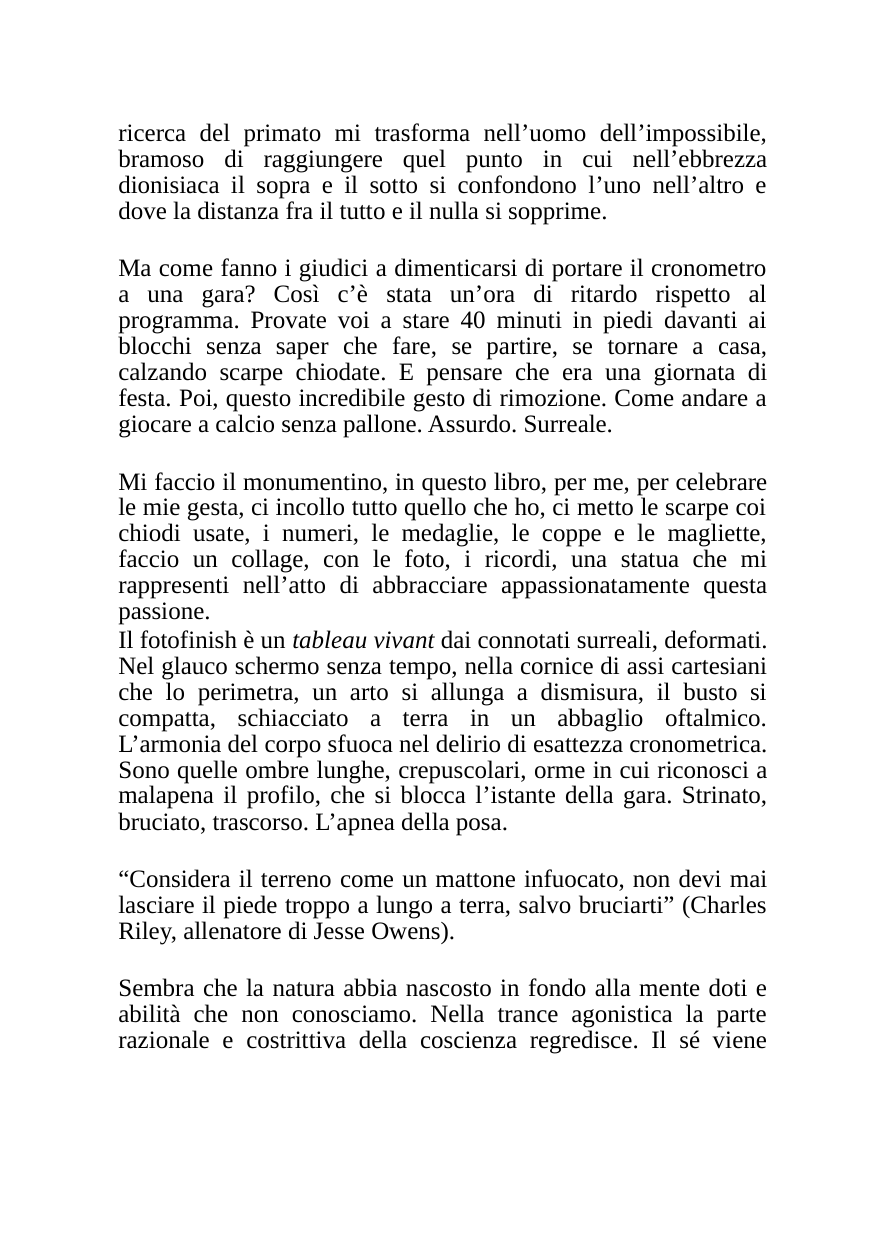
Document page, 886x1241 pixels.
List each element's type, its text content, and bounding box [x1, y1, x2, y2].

text Mi faccio il monumentino, in questo libro, per me, per celebrare le mie gesta, ci incollo tutto quello che ho, ci metto le scarpe coi chiodi usate, i numeri, le medaglie, le coppe e le magliette, faccio un collage, con le foto, i ricordi, una statua che mi rappresenti nell’atto di abbracciare appassionatamente questa passione. [118, 467, 768, 625]
text “Considera il terreno come un mattone infuocato, non devi mai lasciare il piede troppo a lungo a terra, salvo bruciarti” (Charles Riley, allenatore di Jesse Owens). [118, 864, 768, 945]
text Il fotofinish è un tableau vivant dai connotati surreali, deformati. Nel glauco schermo senza tempo, nella cornice di assi cartesiani che lo perimetra, un arto si allunga a dismisura, il busto si compatta, schiacciato a terra in un abbaglio oftalmico. L’armonia del corpo sfuoca nel delirio di esattezza cronometrica. Sono quelle ombre lunghe, crepuscolari, orme in cui riconosci a malapena il profilo, che si blocca l’istante della gara. Strinato, bruciato, trascorso. L’apnea della posa. [118, 625, 768, 835]
text Sembra che la natura abbia nascosto in fondo alla mente doti e abilità che non conosciamo. Nella trance agonistica la parte razionale e costrittiva della coscienza regredisce. Il sé viene [118, 973, 768, 1054]
text Ma come fanno i giudici a dimenticarsi di portare il cronometro a una gara? Così c’è stata un’ora di ritardo rispetto al programma. Provate voi a stare 40 minuti in piedi davanti ai blocchi senza saper che fare, se partire, se tornare a casa, calzando scarpe chiodate. E pensare che era una giornata di festa. Poi, questo incredibile gesto di rimozione. Come andare a giocare a calcio senza pallone. Assurdo. Surreale. [118, 253, 768, 438]
text ricerca del primato mi trasforma nell’uomo dell’impossibile, bramoso di raggiungere quel punto in cui nell’ebbrezza dionisiaca il sopra e il sotto si confondono l’uno nell’altro e dove la distanza fra il tutto e il nulla si sopprime. [118, 118, 768, 225]
